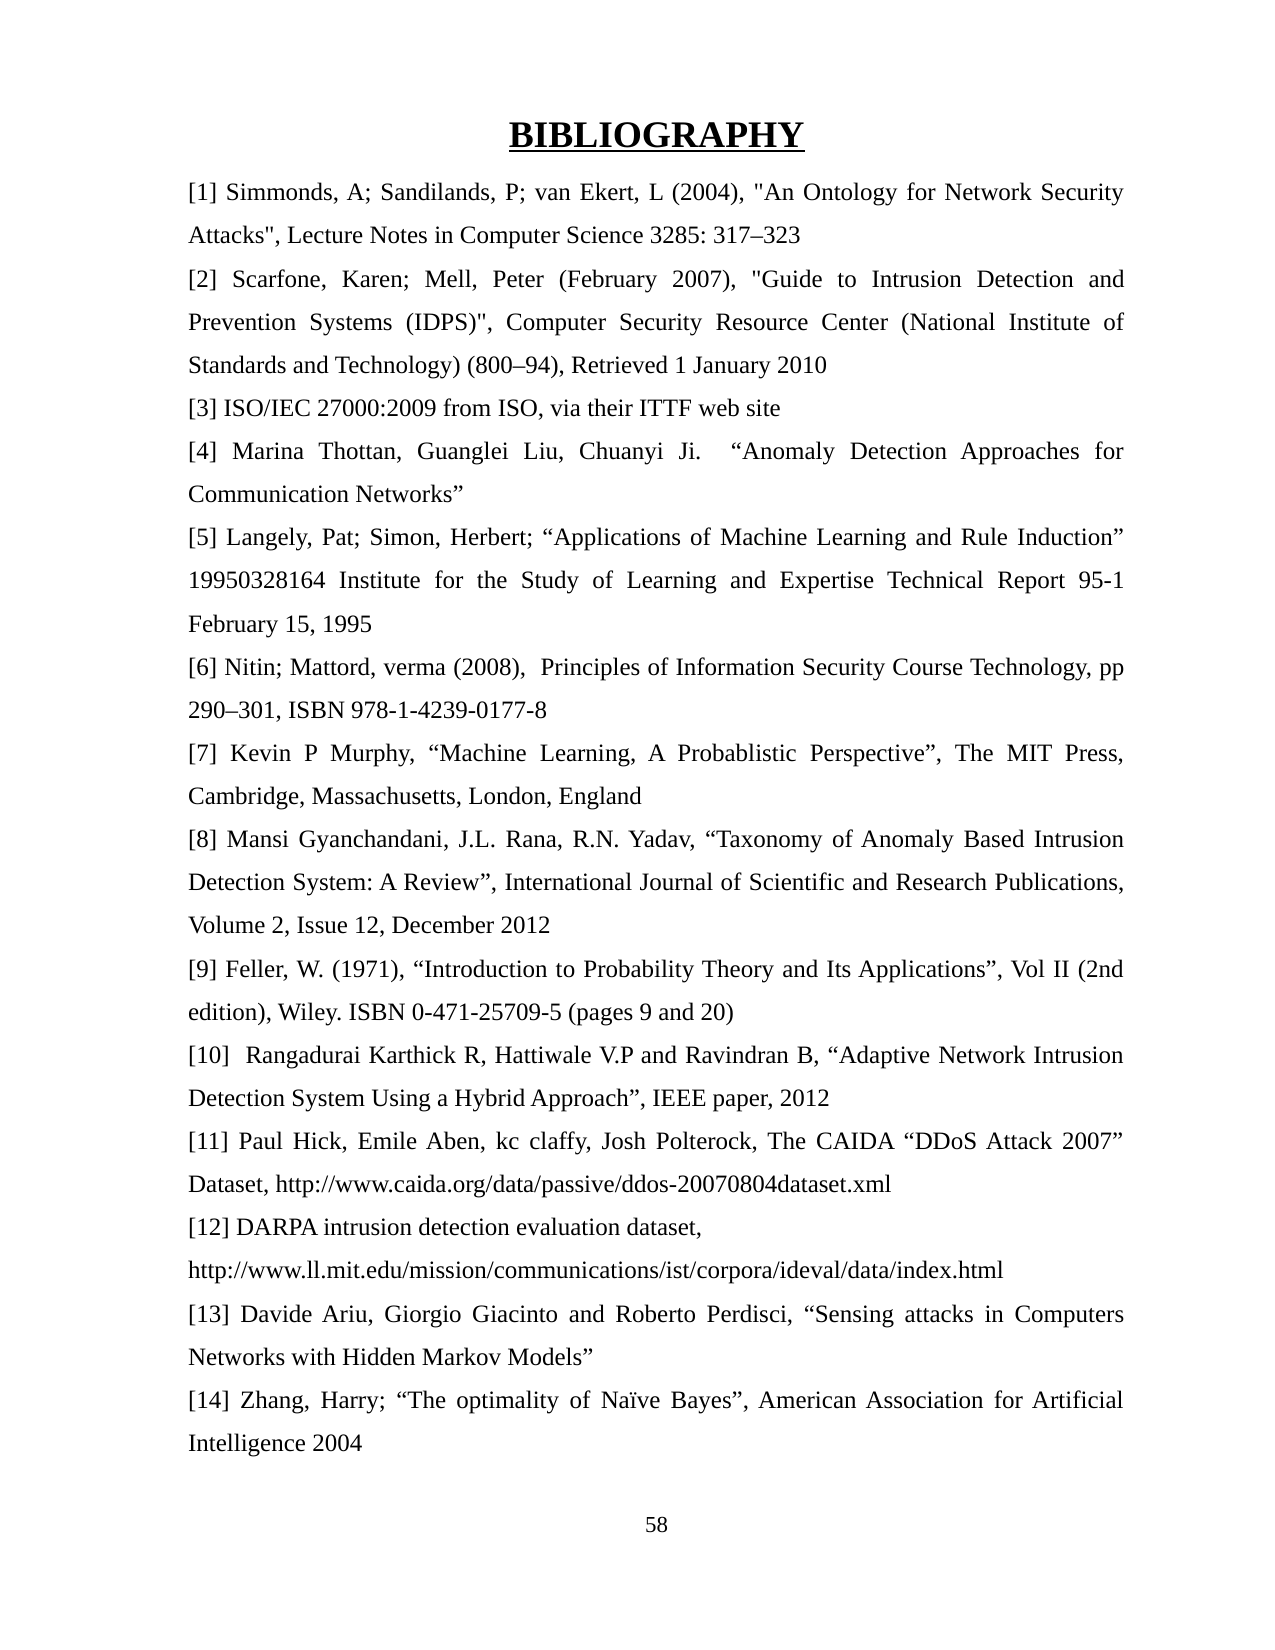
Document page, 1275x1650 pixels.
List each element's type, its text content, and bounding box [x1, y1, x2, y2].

text [2] Scarfone, Karen; Mell, Peter (February 2007), "Guide to Intrusion Detection and Prevention Systems (IDPS)", Computer Security Resource Center (National Institute of Standards and Technology) (800–94), Retrieved 1 January 2010 [188, 264, 1125, 379]
text [6] Nitin; Mattord, verma (2008), Principles of Information Security Course Technology, pp 290–301, ISBN 978-1-4239-0177-8 [188, 652, 1125, 724]
text [3] ISO/IEC 27000:2009 from ISO, via their ITTF web site [188, 393, 1125, 422]
text [8] Mansi Gyanchandani, J.L. Rana, R.N. Yadav, “Taxonomy of Anomaly Based Intrusion Detection System: A Review”, International Journal of Scientific and Research Publications, Volume 2, Issue 12, December 2012 [188, 824, 1125, 939]
text [12] DARPA intrusion detection evaluation dataset, http://www.ll.mit.edu/mission/communications/ist/corpora/ideval/data/index.html [188, 1212, 1125, 1284]
text [5] Langely, Pat; Simon, Herbert; “Applications of Machine Learning and Rule Induction” 19950328164 Institute for the Study of Learning and Expertise Technical Report 95-1 February 15, 1995 [188, 522, 1125, 637]
title BIBLIOGRAPHY [188, 113, 1125, 156]
text [4] Marina Thottan, Guanglei Liu, Chuanyi Ji. “Anomaly Detection Approaches for Communication Networks” [188, 436, 1125, 508]
text [9] Feller, W. (1971), “Introduction to Probability Theory and Its Applications”, Vol II (2nd edition), Wiley. ISBN 0-471-25709-5 (pages 9 and 20) [188, 954, 1125, 1026]
text [7] Kevin P Murphy, “Machine Learning, A Probablistic Perspective”, The MIT Press, Cambridge, Massachusetts, London, England [188, 738, 1125, 810]
text [13] Davide Ariu, Giorgio Giacinto and Roberto Perdisci, “Sensing attacks in Computers Networks with Hidden Markov Models” [188, 1299, 1125, 1371]
text [14] Zhang, Harry; “The optimality of Naïve Bayes”, American Association for Artificial Intelligence 2004 [188, 1385, 1125, 1457]
text [1] Simmonds, A; Sandilands, P; van Ekert, L (2004), "An Ontology for Network Security Attacks", Lecture Notes in Computer Science 3285: 317–323 [188, 177, 1125, 249]
text [10] Rangadurai Karthick R, Hattiwale V.P and Ravindran B, “Adaptive Network Intrusion Detection System Using a Hybrid Approach”, IEEE paper, 2012 [188, 1040, 1125, 1112]
text [11] Paul Hick, Emile Aben, kc claffy, Josh Polterock, The CAIDA “DDoS Attack 2007” Dataset, http://www.caida.org/data/passive/ddos-20070804dataset.xml [188, 1126, 1125, 1198]
